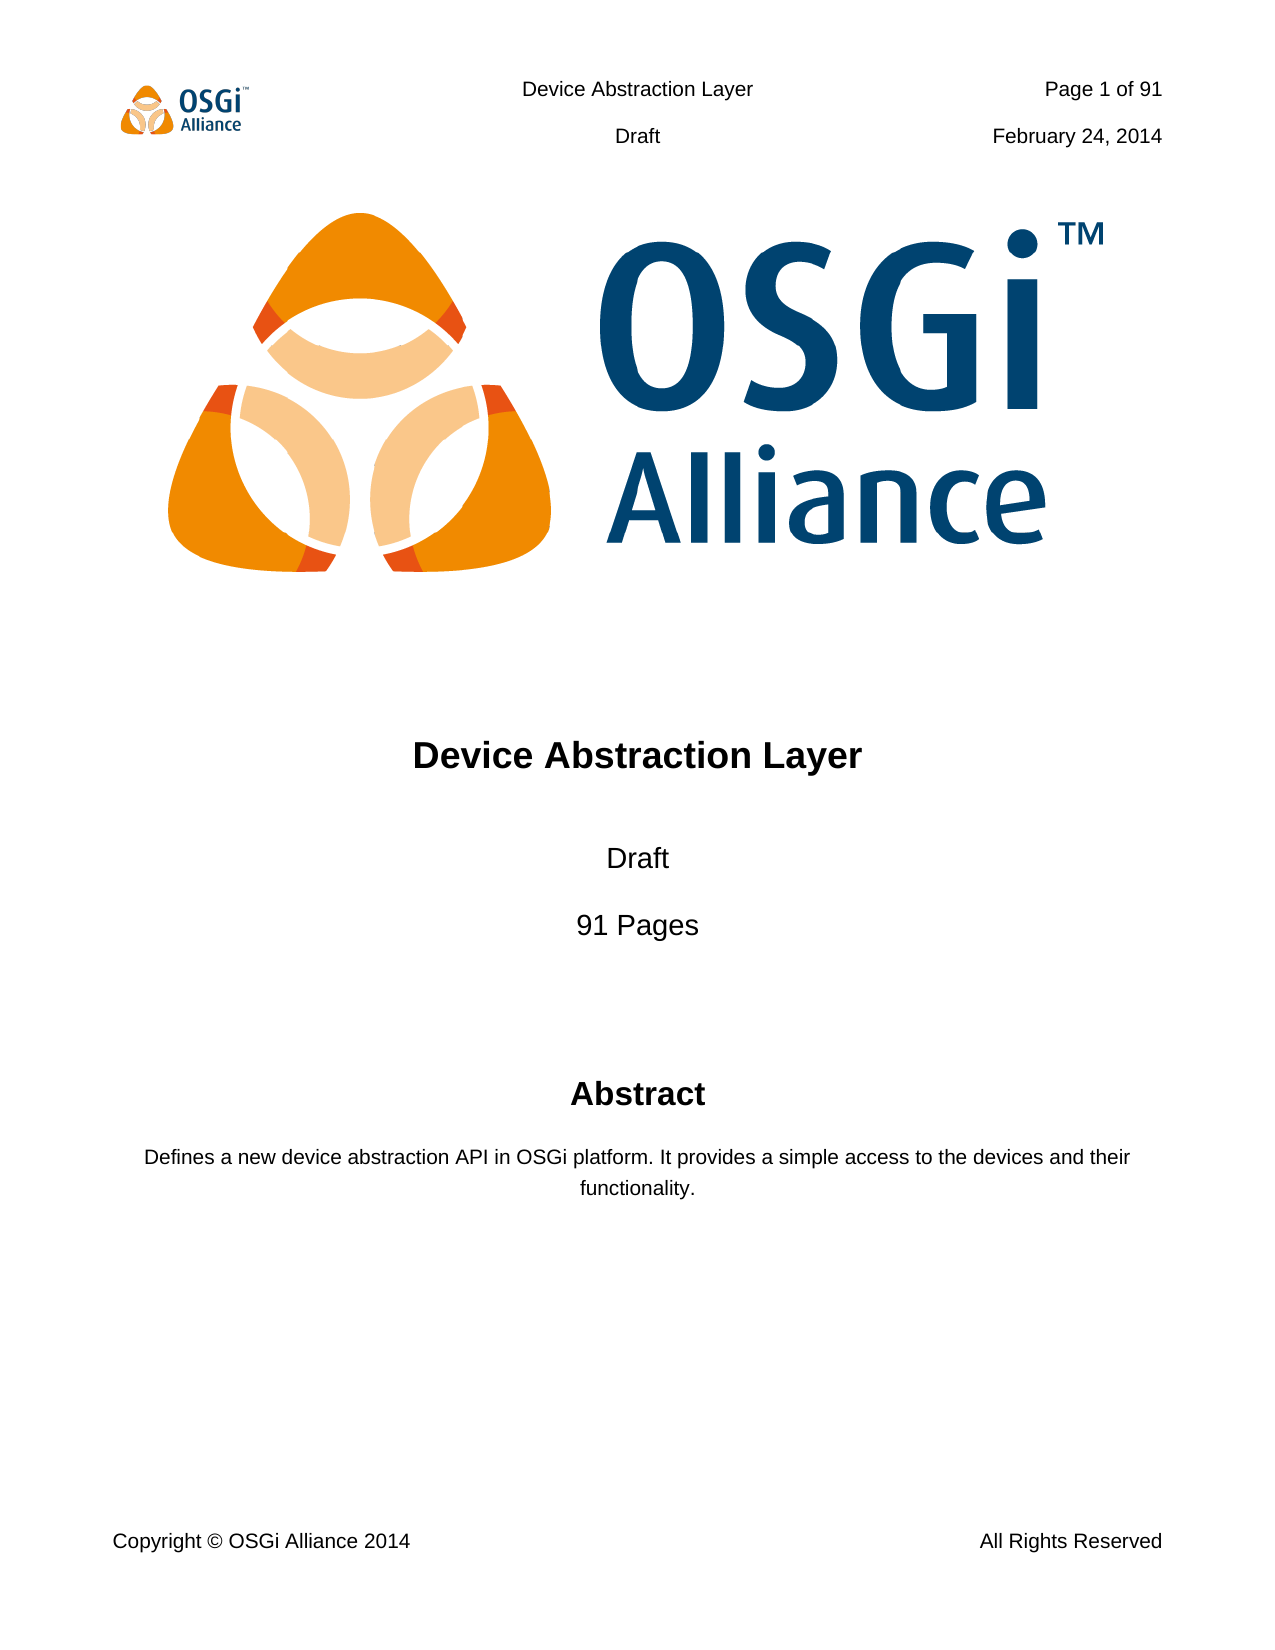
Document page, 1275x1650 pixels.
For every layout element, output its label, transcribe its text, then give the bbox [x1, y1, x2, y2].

text Abstract [112, 1074, 1162, 1112]
title Device Abstraction Layer [112, 733, 1162, 776]
picture [113, 78, 257, 142]
title Draft 91 Pages [112, 841, 1162, 941]
picture [112, 159, 1163, 626]
text Defines a new device abstraction API in OSGi platform. It provides a simple access to the devices and their functionality. [112, 1137, 1162, 1200]
